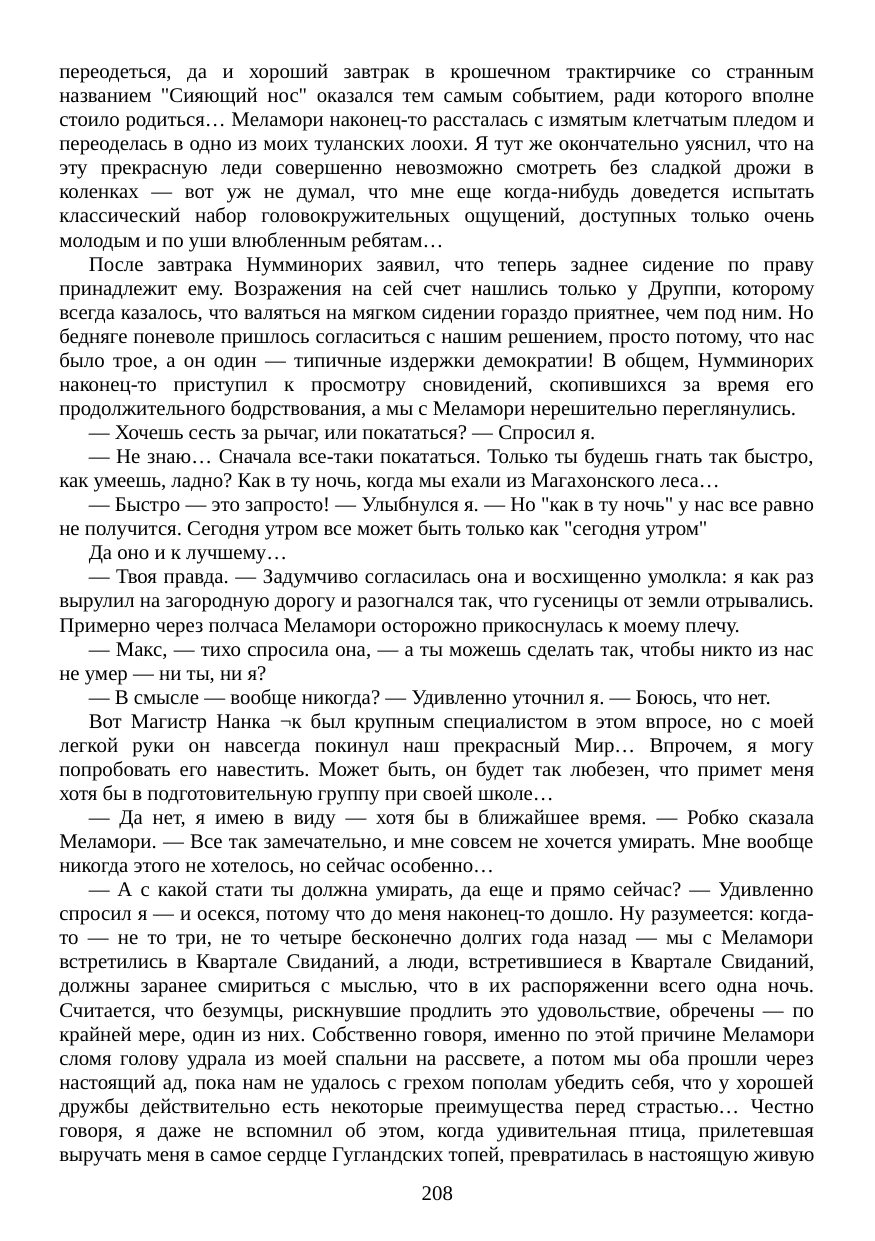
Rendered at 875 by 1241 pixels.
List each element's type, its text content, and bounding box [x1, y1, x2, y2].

text — А с какой стати ты должна умирать, да еще и прямо сейчас? — Удивленно спросил я — и осекся, потому что до меня наконец-то дошло. Ну разумеется: когда-то — не то три, не то четыре бесконечно долгих года назад — мы с Меламори встретились в Квартале Свиданий, а люди, встретившиеся в Квартале Свиданий, должны заранее смириться с мыслью, что в их распоряженни всего одна ночь. Считается, что безумцы, рискнувшие продлить это удовольствие, обречены — по крайней мере, один из них. Собственно говоря, именно по этой причине Меламори сломя голову удрала из моей спальни на рассвете, а потом мы оба прошли через настоящий ад, пока нам не удалось с грехом пополам убедить себя, что у хорошей дружбы действительно есть некоторые преимущества перед страстью… Честно говоря, я даже не вспомнил об этом, когда удивительная птица, прилетевшая выручать меня в самое сердце Гугландских топей, превратилась в настоящую живую [59, 877, 815, 1166]
text переодеться, да и хороший завтрак в крошечном трактирчике со странным названием "Сияющий нос" оказался тем самым событием, ради которого вполне стоило родиться… Меламори наконец-то рассталась с измятым клетчатым пледом и переоделась в одно из моих туланских лоохи. Я тут же окончательно уяснил, что на эту прекрасную леди совершенно невозможно смотреть без сладкой дрожи в коленках — вот уж не думал, что мне еще когда-нибудь доведется испытать классический набор головокружительных ощущений, доступных только очень молодым и по уши влюбленным ребятам… [59, 59, 815, 252]
text — Быстро — это запросто! — Улыбнулся я. — Но "как в ту ночь" у нас все равно не получится. Сегодня утром все может быть только как "сегодня утром" [59, 492, 815, 540]
text — Хочешь сесть за рычаг, или покататься? — Спросил я. [59, 420, 815, 444]
text Вот Магистр Нанка ¬к был крупным специалистом в этом впросе, но с моей легкой руки он навсегда покинул наш прекрасный Мир… Впрочем, я могу попробовать его навестить. Может быть, он будет так любезен, что примет меня хотя бы в подготовительную группу при своей школе… [59, 709, 815, 805]
text — Макс, — тихо спросила она, — а ты можешь сделать так, чтобы никто из нас не умер — ни ты, ни я? [59, 637, 815, 685]
text Да оно и к лучшему… [59, 540, 815, 564]
text — Не знаю… Сначала все-таки покататься. Только ты будешь гнать так быстро, как умеешь, ладно? Как в ту ночь, когда мы ехали из Магахонского леса… [59, 444, 815, 492]
text После завтрака Нумминорих заявил, что теперь заднее сидение по праву принадлежит ему. Возражения на сей счет нашлись только у Друппи, которому всегда казалось, что валяться на мягком сидении гораздо приятнее, чем под ним. Но бедняге поневоле пришлось согласиться с нашим решением, просто потому, что нас было трое, а он один — типичные издержки демократии! В общем, Нумминорих наконец-то приступил к просмотру сновидений, скопившихся за время его продолжительного бодрствования, а мы с Меламори нерешительно переглянулись. [59, 252, 815, 420]
text — Твоя правда. — Задумчиво согласилась она и восхищенно умолкла: я как раз вырулил на загородную дорогу и разогнался так, что гусеницы от земли отрывались. Примерно через полчаса Меламори осторожно прикоснулась к моему плечу. [59, 564, 815, 637]
text — Да нет, я имею в виду — хотя бы в ближайшее время. — Робко сказала Меламори. — Все так замечательно, и мне совсем не хочется умирать. Мне вообще никогда этого не хотелось, но сейчас особенно… [59, 805, 815, 877]
text — В смысле — вообще никогда? — Удивленно уточнил я. — Боюсь, что нет. [59, 685, 815, 709]
